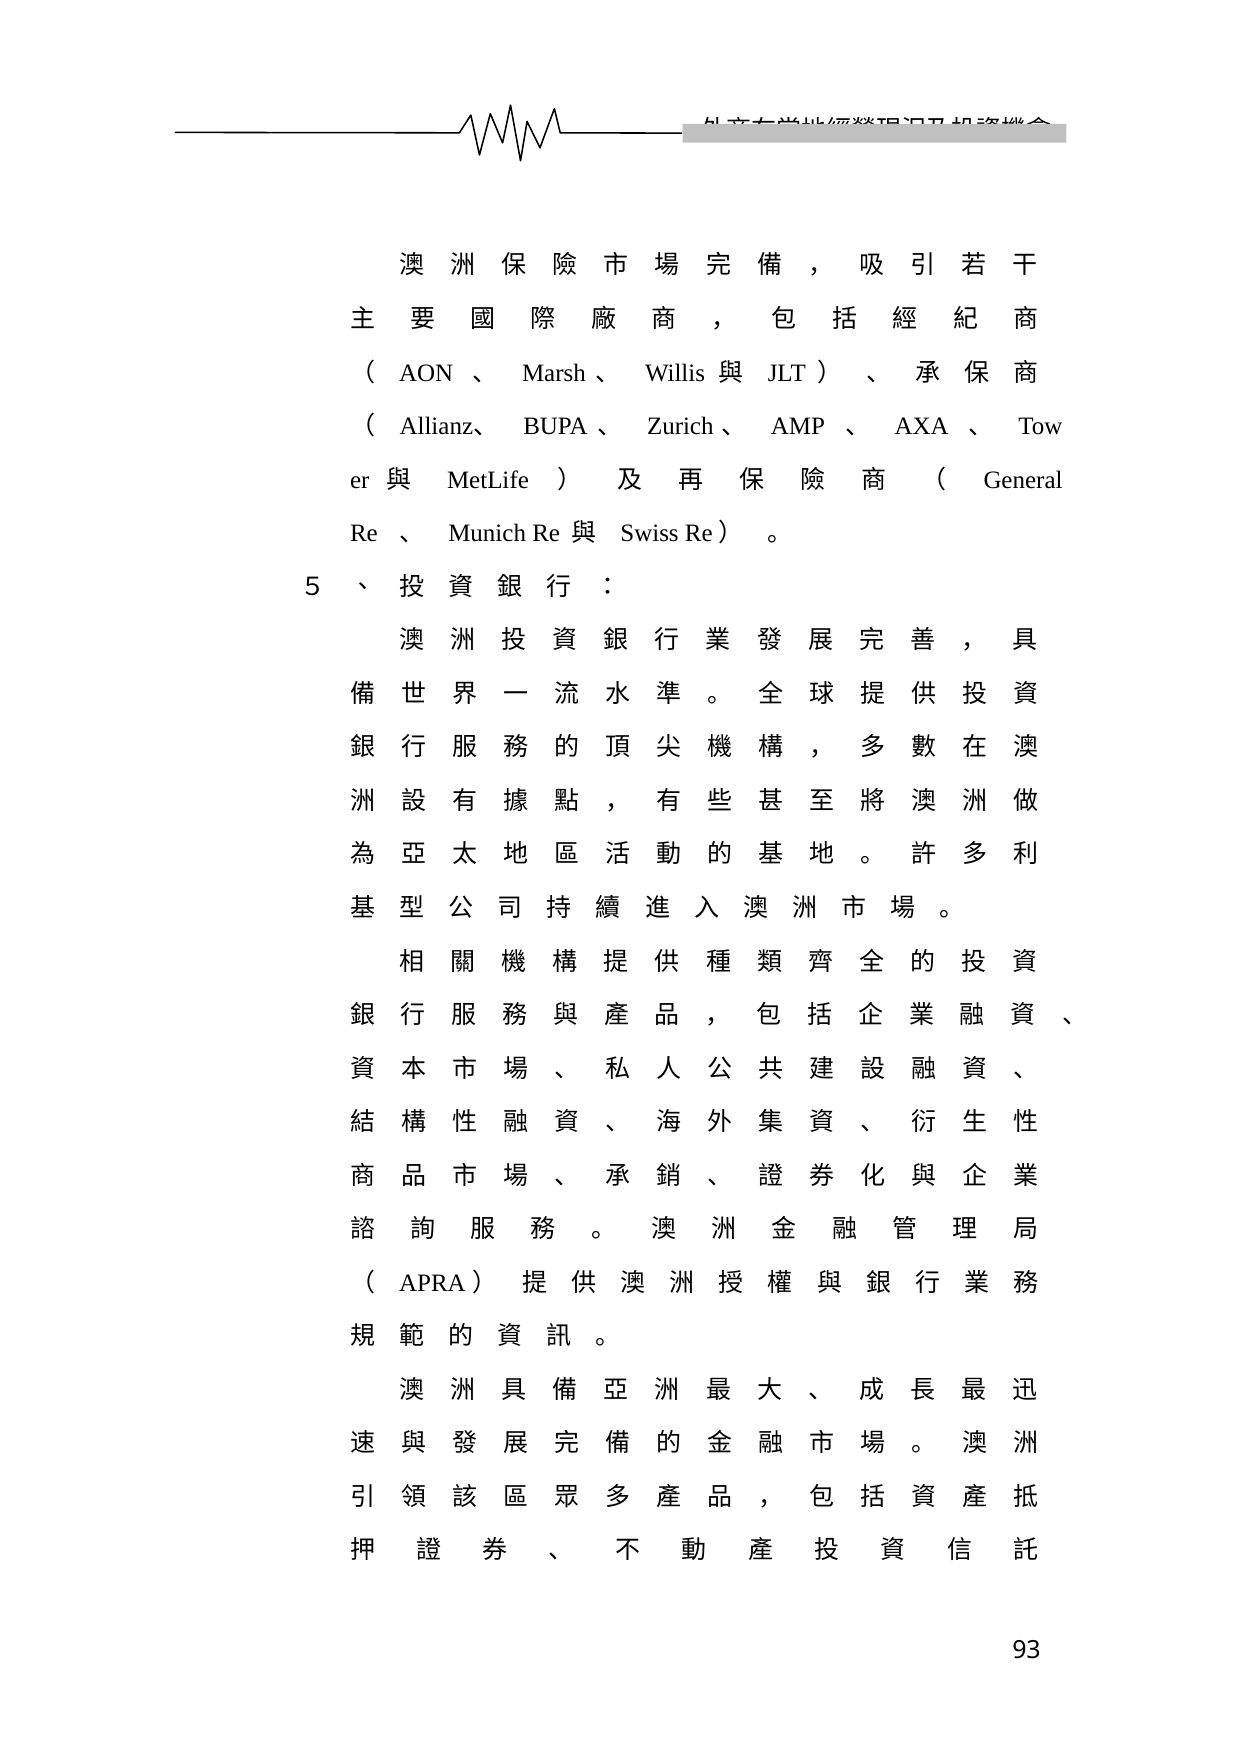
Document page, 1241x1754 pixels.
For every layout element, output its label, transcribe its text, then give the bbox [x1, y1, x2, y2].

text 相關機構提供種類齊全的投資銀行服務與產品，包括企業融資、資本市場、私人公共建設融資、結構性融資、海外集資、衍生性商品市場、承銷、證券化與企業諮詢服務。澳洲金融管理局（APRA）提供澳洲授權與銀行業務規範的資訊。 [325, 932, 1063, 1361]
subtitle ５、投資銀行： [276, 557, 1063, 611]
text 澳洲具備亞洲最大、成長最迅速與發展完備的金融市場。澳洲引領該區眾多產品，包括資產抵押證券、不動產投資信託 [325, 1361, 1063, 1575]
text 澳洲投資銀行業發展完善，具備世界一流水準。全球提供投資銀行服務的頂尖機構，多數在澳洲設有據點，有些甚至將澳洲做為亞太地區活動的基地。許多利基型公司持續進入澳洲市場。 [325, 611, 1063, 932]
text 澳洲保險市場完備，吸引若干主要國際廠商，包括經紀商（AON、Marsh、Willis與JLT）、承保商（Allianz、BUPA、Zurich、AMP、AXA、Tower與MetLife）及再保險商（General Re、Munich Re與Swiss Re）。 [325, 236, 1063, 557]
